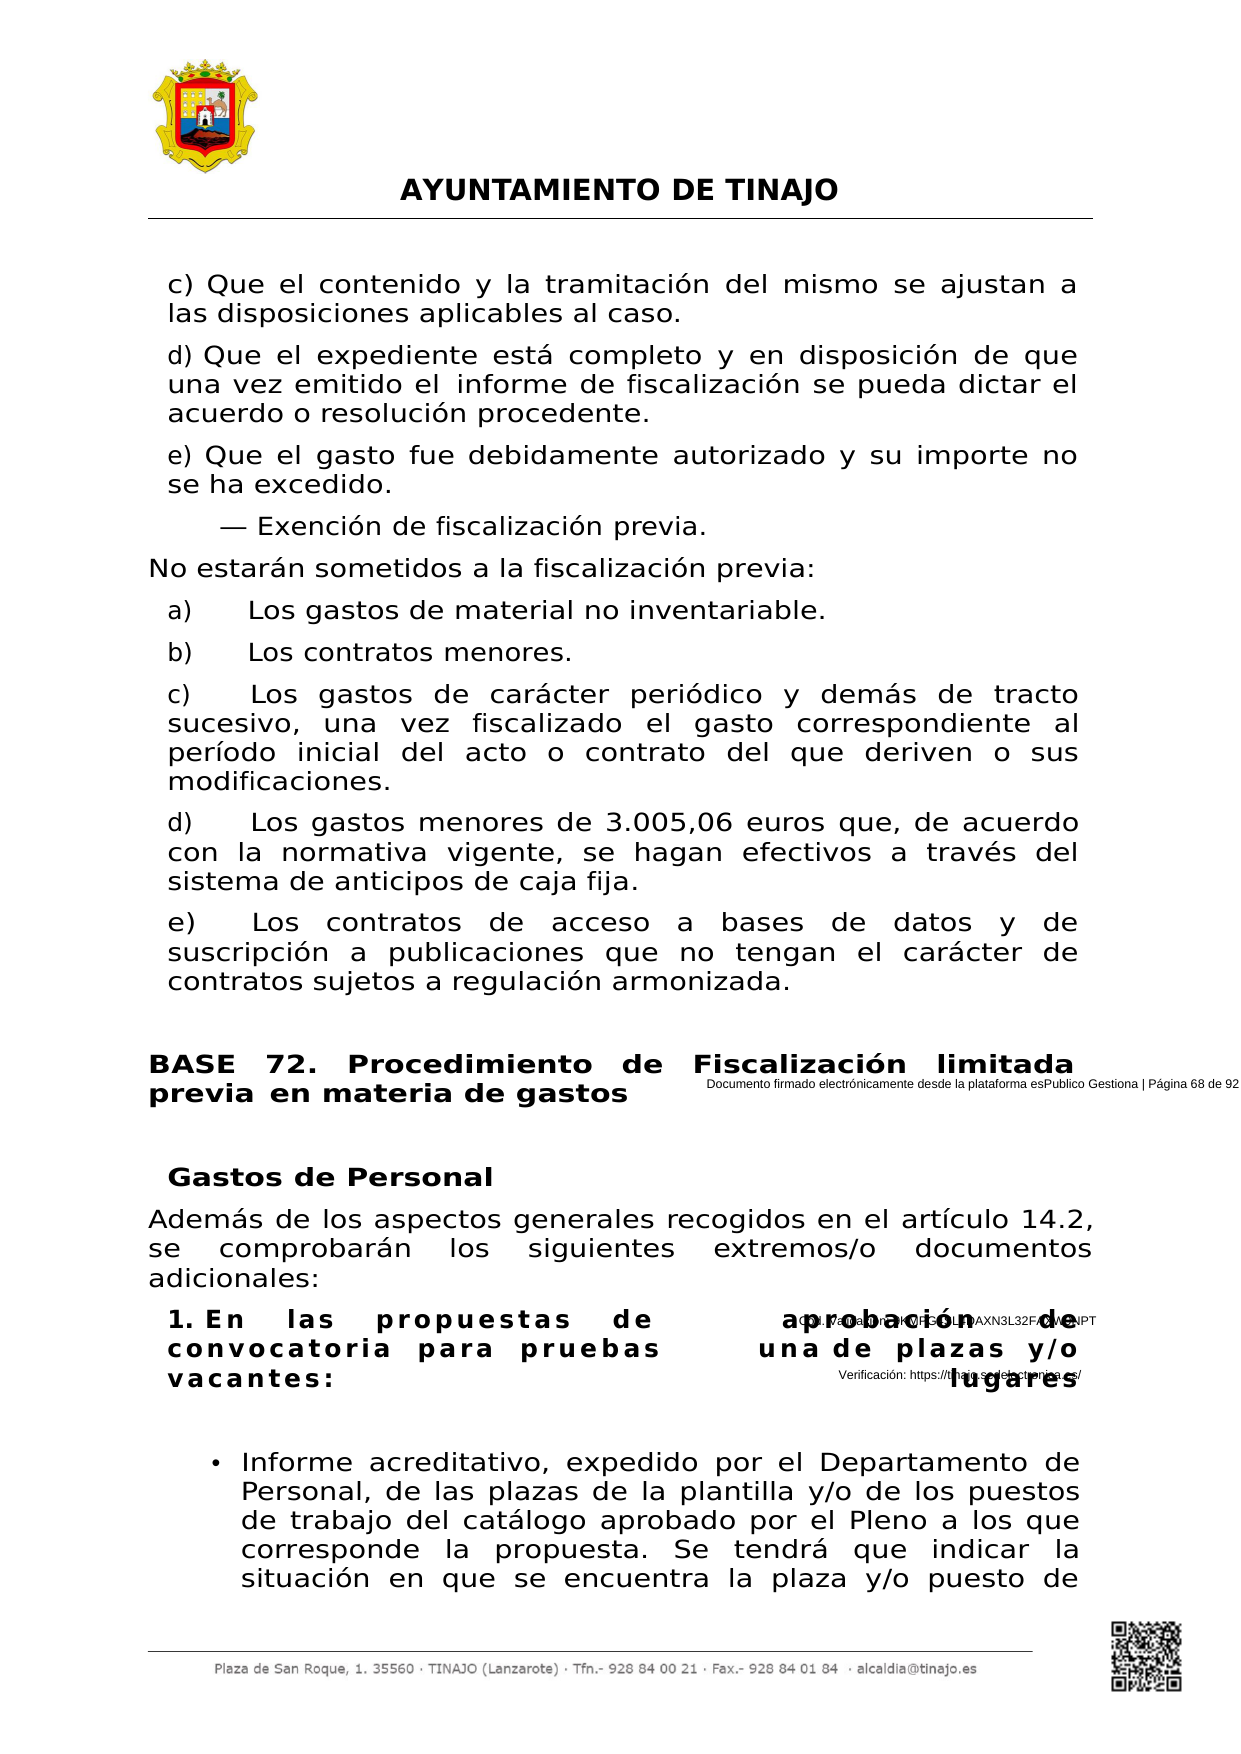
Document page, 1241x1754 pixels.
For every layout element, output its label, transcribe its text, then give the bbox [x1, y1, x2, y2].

picture [147, 1651, 1033, 1695]
text c) Los gastos de carácter periódico y demás de tracto sucesivo, una vez fiscalizado el gasto correspondiente al período inicial del acto o contrato del que deriven o sus modificaciones. [167, 680, 1079, 796]
text • Informe acreditativo, expedido por el Departamento de Personal, de las plazas de la plantilla y/o de los puestos de trabajo del catálogo aprobado por el Pleno a los que corresponde la propuesta. Se tendrá que indicar la situación en que se encuentra la plaza y/o puesto de [211, 1447, 1080, 1593]
text Además de los aspectos generales recogidos en el artículo 14.2, se comprobarán los siguientes extremos/o documentos adicionales: [148, 1205, 1094, 1293]
text 1. En las propuestas de convocatoria para pruebas vacantes: [167, 1305, 659, 1393]
text e) Que el gasto fue debidamente autorizado y su importe no se ha excedido. [167, 441, 1084, 499]
text aprobación de una de plazas y/o lugares [669, 1305, 1077, 1393]
text — Exención de fiscalización previa. [219, 512, 1154, 541]
text d) Que el expediente está completo y en disposición de que una vez emitido el informe de fiscalización se pueda dictar el acuerdo o resolución procedente. [167, 341, 1078, 429]
text BASE 72. Procedimiento de Fiscalización limitada previa en materia de gastos [148, 1051, 1152, 1109]
text d) Los gastos menores de 3.005,06 euros que, de acuerdo con la normativa vigente, se hagan efectivos a través del sistema de anticipos de caja fija. [167, 809, 1079, 896]
picture [1110, 1620, 1184, 1694]
picture [147, 59, 262, 174]
text c) Que el contenido y la tramitación del mismo se ajustan a las disposiciones aplicables al caso. [167, 271, 1083, 329]
text No estarán sometidos a la fiscalización previa: a) Los gastos de material no inventariable. b) Los contratos menores. [148, 554, 832, 667]
text AYUNTAMIENTO DE TINAJO [400, 173, 1154, 207]
text Gastos de Personal [167, 1164, 1154, 1193]
text e) Los contratos de acceso a bases de datos y de suscripción a publicaciones que no tengan el carácter de contratos sujetos a regulación armonizada. [167, 909, 1078, 996]
